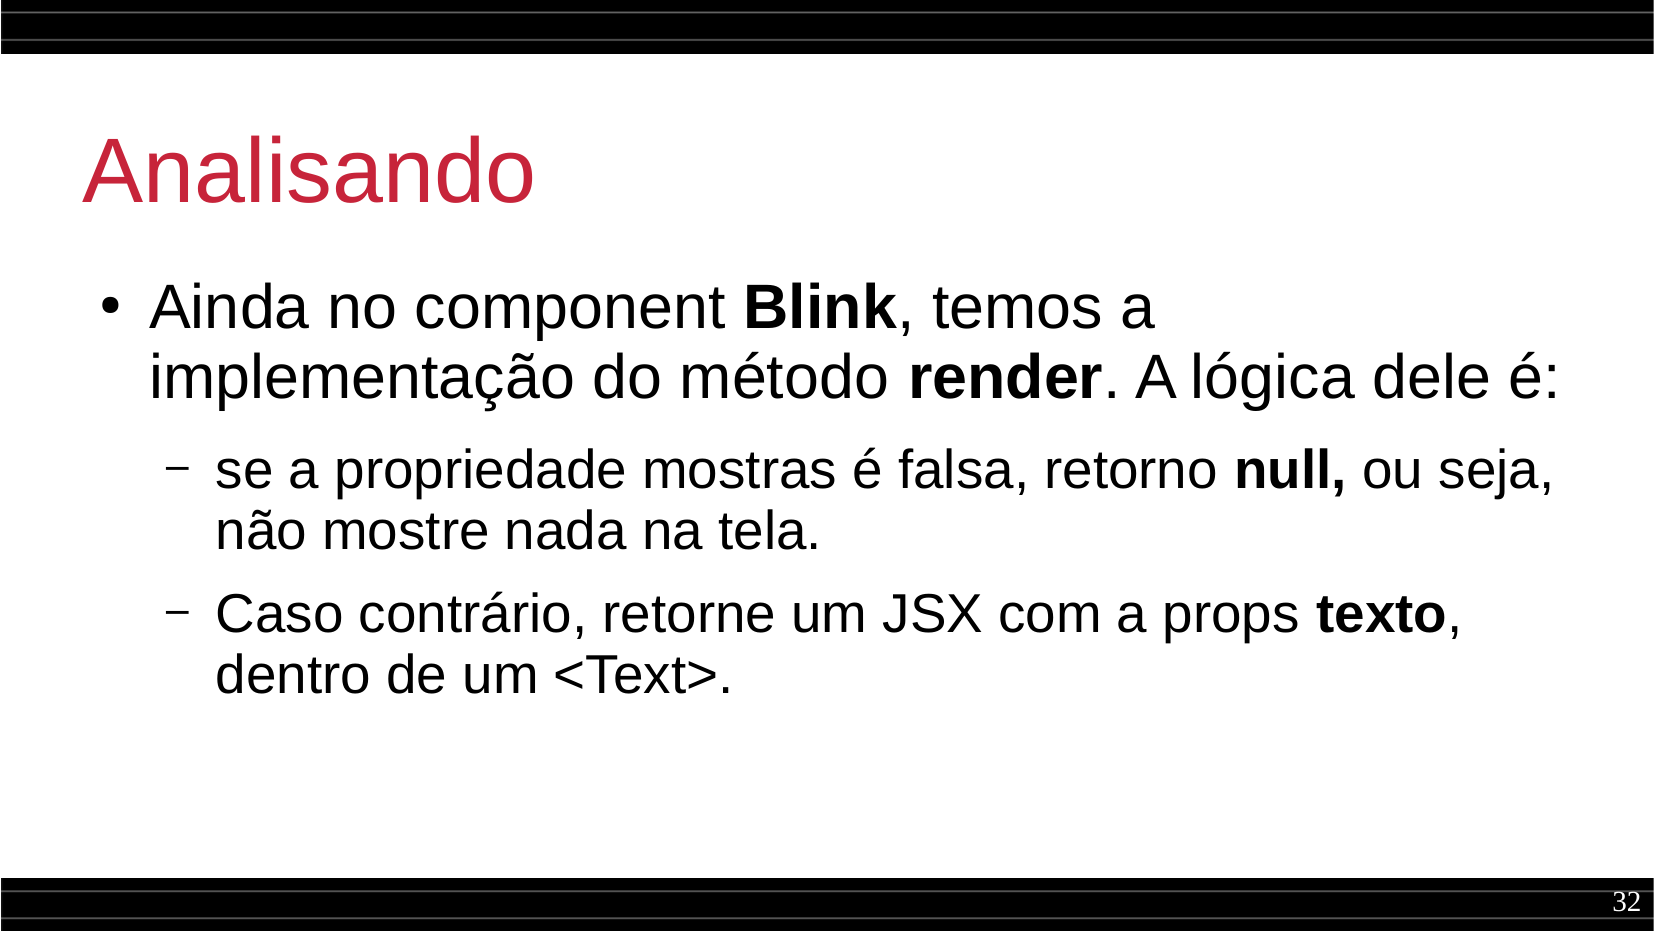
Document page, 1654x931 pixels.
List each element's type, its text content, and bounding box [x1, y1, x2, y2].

title Analisando [82, 92, 1571, 249]
list Ainda no component Blink, temos a implementação do método render. A lógica dele é: se a propriedade mostras é falsa, retorno null, ou seja, não mostre nada na tela. Caso contrário, retorne um JSX com a props texto, dentro de um <Text>. [82, 271, 1571, 758]
picture [1, 0, 1654, 54]
picture [1, 878, 1654, 931]
